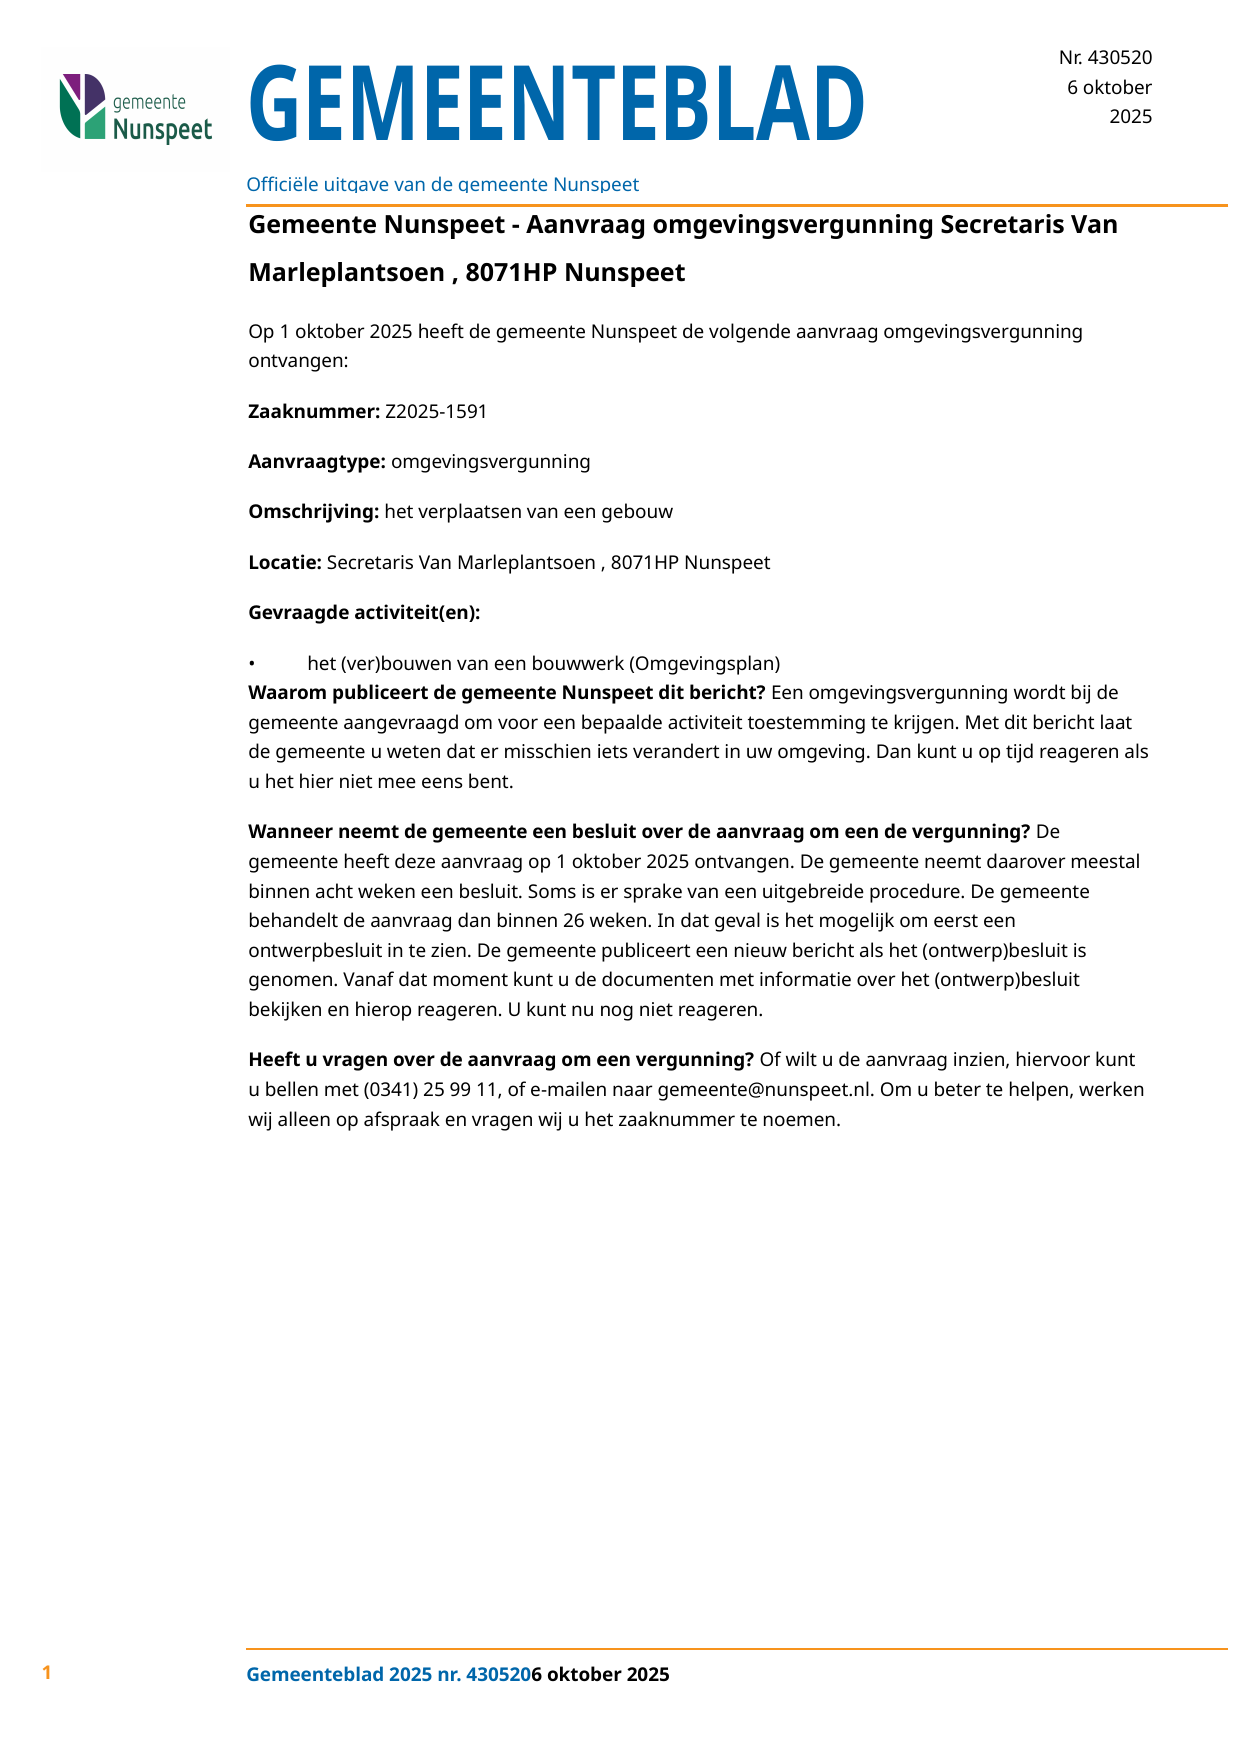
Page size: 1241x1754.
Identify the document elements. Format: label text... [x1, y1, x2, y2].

text Locatie: Secretaris Van Marleplantsoen , 8071HP Nunspeet [248, 549, 1152, 575]
picture [41, 47, 231, 172]
text Wanneer neemt de gemeente een besluit over de aanvraag om een de vergunning? De gemeente heeft deze aanvraag op 1 oktober 2025 ontvangen. De gemeente neemt daarover meestal binnen acht weken een besluit. Soms is er sprake van een uitgebreide procedure. De gemeente behandelt de aanvraag dan binnen 26 weken. In dat geval is het mogelijk om eerst een ontwerpbesluit in te zien. De gemeente publiceert een nieuw bericht als het (ontwerp)besluit is genomen. Vanaf dat moment kunt u de documenten met informatie over het (ontwerp)besluit bekijken en hierop reageren. U kunt nu nog niet reageren. [248, 819, 1152, 1022]
text Zaaknummer: Z2025-1591 [248, 398, 1152, 424]
text Waarom publiceert de gemeente Nunspeet dit bericht? Een omgevingsvergunning wordt bij de gemeente aangevraagd om voor een bepaalde activiteit toestemming te krijgen. Met dit bericht laat de gemeente u weten dat er misschien iets verandert in uw omgeving. Dan kunt u op tijd reageren als u het hier niet mee eens bent. [248, 679, 1152, 794]
text Omschrijving: het verplaatsen van een gebouw [248, 499, 1152, 524]
text Op 1 oktober 2025 heeft de gemeente Nunspeet de volgende aanvraag omgevingsvergunning ontvangen: [248, 318, 1152, 373]
list het (ver)bouwen van een bouwwerk (Omgevingsplan) [248, 650, 1152, 676]
text Heeft u vragen over de aanvraag om een vergunning? Of wilt u de aanvraag inzien, hiervoor kunt u bellen met (0341) 25 99 11, of e-mailen naar gemeente@nunspeet.nl. Om u beter te helpen, werken wij alleen op afspraak en vragen wij u het zaaknummer te noemen. [248, 1047, 1152, 1132]
text Aanvraagtype: omgevingsvergunning [248, 448, 1152, 474]
text Gevraagde activiteit(en): [248, 599, 1152, 625]
text Gemeente Nunspeet - Aanvraag omgevingsvergunning Secretaris Van Marleplantsoen , 8071HP Nunspeet [248, 207, 1152, 288]
